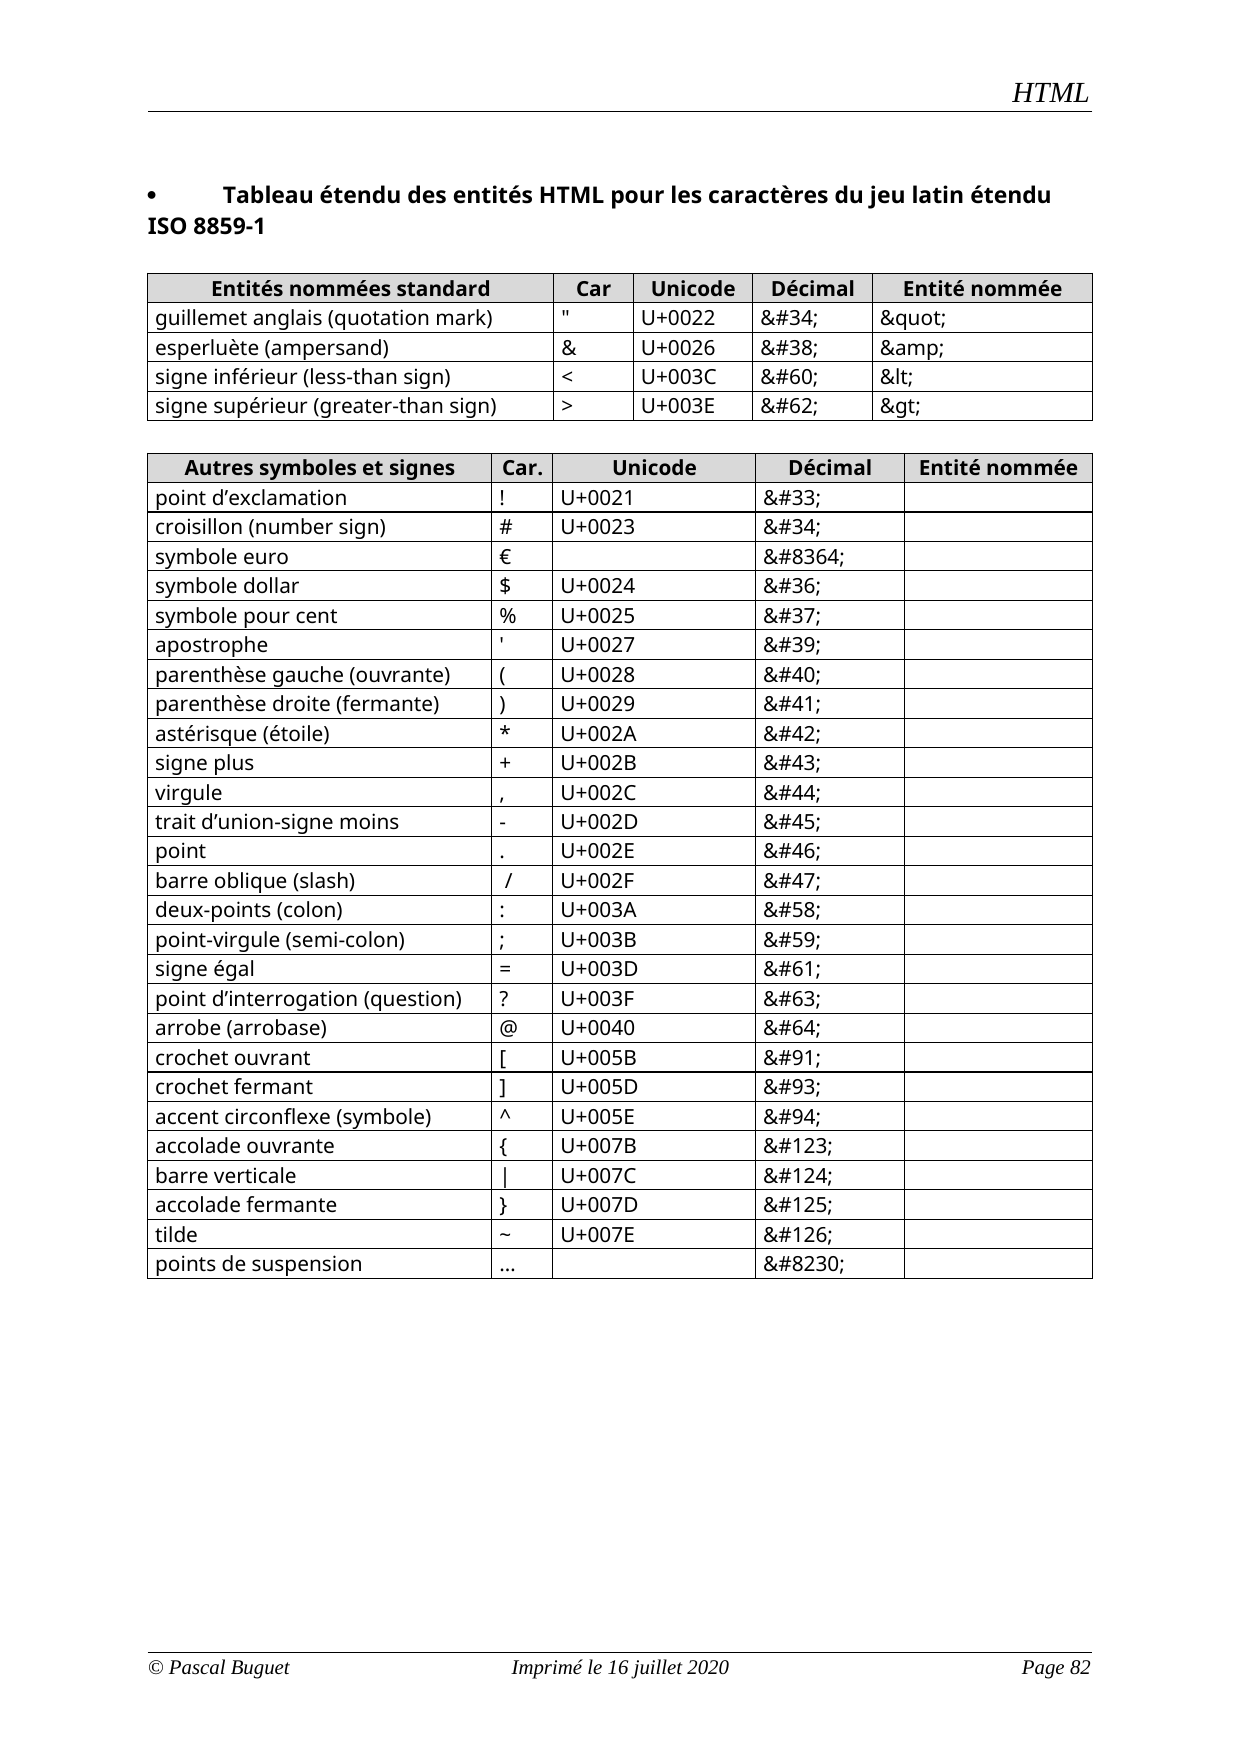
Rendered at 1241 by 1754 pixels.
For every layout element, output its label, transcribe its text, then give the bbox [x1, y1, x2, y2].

table_cell ^ [492, 1102, 552, 1130]
table_cell &#125; [756, 1190, 904, 1219]
table_cell / [492, 866, 552, 894]
table_cell [905, 778, 1092, 806]
table_cell ] [492, 1073, 552, 1101]
table_cell [905, 1073, 1092, 1101]
table_cell [905, 955, 1092, 983]
table_cell &#47; [756, 866, 904, 894]
table_cell &#8364; [756, 542, 904, 570]
table_cell trait d’union-signe moins [148, 807, 491, 836]
table_cell accolade ouvrante [148, 1131, 491, 1160]
table_header Unicode [553, 454, 755, 482]
table_cell [905, 1249, 1092, 1278]
table_cell &#46; [756, 837, 904, 865]
table_cell [905, 1131, 1092, 1160]
table_cell &#91; [756, 1043, 904, 1071]
table_cell U+0021 [553, 483, 755, 511]
table_cell &#61; [756, 955, 904, 983]
table_cell U+007D [553, 1190, 755, 1219]
table_cell &#40; [756, 660, 904, 688]
table_cell U+0022 [634, 303, 752, 332]
table_cell < [554, 362, 633, 391]
table_cell [905, 896, 1092, 924]
table_cell [553, 542, 755, 570]
table_cell &#37; [756, 601, 904, 629]
table_cell [553, 1249, 755, 1278]
table_cell [905, 689, 1092, 718]
table_cell ) [492, 689, 552, 718]
table_cell &#43; [756, 748, 904, 777]
table_cell . [492, 837, 552, 865]
table_cell : [492, 896, 552, 924]
table_cell [905, 837, 1092, 865]
table_cell barre verticale [148, 1161, 491, 1189]
table_cell " [554, 303, 633, 332]
table_cell &gt; [873, 392, 1092, 420]
table_cell &#58; [756, 896, 904, 924]
table_cell U+0029 [553, 689, 755, 718]
table_cell arrobe (arrobase) [148, 1014, 491, 1042]
table_cell U+0028 [553, 660, 755, 688]
table_cell & [554, 333, 633, 361]
table_cell symbole euro [148, 542, 491, 570]
table_cell * [492, 719, 552, 747]
table_cell crochet ouvrant [148, 1043, 491, 1071]
table_cell @ [492, 1014, 552, 1042]
table_cell U+003D [553, 955, 755, 983]
table_cell &#126; [756, 1220, 904, 1248]
table_cell [905, 1043, 1092, 1071]
table_cell [905, 1102, 1092, 1130]
table_cell [905, 1220, 1092, 1248]
table_header Car [554, 274, 633, 302]
table_cell # [492, 513, 552, 541]
table_cell U+002D [553, 807, 755, 836]
table_cell U+0023 [553, 513, 755, 541]
table_cell parenthèse droite (fermante) [148, 689, 491, 718]
table_header Entités nommées standard [148, 274, 553, 302]
table_header Unicode [634, 274, 752, 302]
table_cell symbole pour cent [148, 601, 491, 629]
table_header Décimal [753, 274, 872, 302]
table_cell ' [492, 630, 552, 659]
table_cell ( [492, 660, 552, 688]
table_cell &#124; [756, 1161, 904, 1189]
table_cell U+003C [634, 362, 752, 391]
table_cell &#8230; [756, 1249, 904, 1278]
table_cell point d’exclamation [148, 483, 491, 511]
table_cell U+0027 [553, 630, 755, 659]
table_cell &#33; [756, 483, 904, 511]
table_cell esperluète (ampersand) [148, 333, 553, 361]
table_cell U+002E [553, 837, 755, 865]
table_cell U+003A [553, 896, 755, 924]
table_cell U+005D [553, 1073, 755, 1101]
table_cell , [492, 778, 552, 806]
table_cell &#38; [753, 333, 872, 361]
table_cell virgule [148, 778, 491, 806]
table_cell [ [492, 1043, 552, 1071]
table_cell &#63; [756, 984, 904, 1012]
table_cell [905, 571, 1092, 600]
table_cell [905, 719, 1092, 747]
table_cell accent circonflexe (symbole) [148, 1102, 491, 1130]
table_cell } [492, 1190, 552, 1219]
table_cell U+002C [553, 778, 755, 806]
table_cell U+005E [553, 1102, 755, 1130]
table_cell astérisque (étoile) [148, 719, 491, 747]
table_cell signe supérieur (greater-than sign) [148, 392, 553, 420]
table_cell [905, 601, 1092, 629]
table_cell point [148, 837, 491, 865]
table_header Entité nommée [905, 454, 1092, 482]
table_cell [905, 1014, 1092, 1042]
table_cell guillemet anglais (quotation mark) [148, 303, 553, 332]
table_cell points de suspension [148, 1249, 491, 1278]
table_cell - [492, 807, 552, 836]
table_cell U+003B [553, 925, 755, 953]
table_header Car. [492, 454, 552, 482]
table_cell apostrophe [148, 630, 491, 659]
table_cell &#59; [756, 925, 904, 953]
table_cell U+002B [553, 748, 755, 777]
table_header Entité nommée [873, 274, 1092, 302]
table_cell point d’interrogation (question) [148, 984, 491, 1012]
table_cell [905, 542, 1092, 570]
table_cell [905, 748, 1092, 777]
table_cell [905, 483, 1092, 511]
table_cell € [492, 542, 552, 570]
table_cell &#39; [756, 630, 904, 659]
table_cell point-virgule (semi-colon) [148, 925, 491, 953]
table_cell &#123; [756, 1131, 904, 1160]
table_cell &#36; [756, 571, 904, 600]
table_cell signe égal [148, 955, 491, 983]
table_header Autres symboles et signes [148, 454, 491, 482]
table_cell [905, 984, 1092, 1012]
table_cell &#44; [756, 778, 904, 806]
table_cell [905, 866, 1092, 894]
table_cell ! [492, 483, 552, 511]
table_cell { [492, 1131, 552, 1160]
table_cell &#34; [756, 513, 904, 541]
table_cell &#62; [753, 392, 872, 420]
table_cell barre oblique (slash) [148, 866, 491, 894]
table_cell signe plus [148, 748, 491, 777]
list Tableau étendu des entités HTML pour les caractères du jeu latin étendu ISO 8859-1 [148, 179, 1092, 241]
table_cell [905, 1161, 1092, 1189]
table_cell [905, 925, 1092, 953]
table_cell [905, 1190, 1092, 1219]
table_cell &#60; [753, 362, 872, 391]
table_cell U+007B [553, 1131, 755, 1160]
table_cell [905, 630, 1092, 659]
table_cell parenthèse gauche (ouvrante) [148, 660, 491, 688]
table_cell … [492, 1249, 552, 1278]
table_cell U+007E [553, 1220, 755, 1248]
table_cell &#41; [756, 689, 904, 718]
table_cell &#93; [756, 1073, 904, 1101]
table_cell croisillon (number sign) [148, 513, 491, 541]
table_cell &#45; [756, 807, 904, 836]
table_cell ? [492, 984, 552, 1012]
table_cell [905, 513, 1092, 541]
table_cell &#94; [756, 1102, 904, 1130]
table_cell ~ [492, 1220, 552, 1248]
table_cell [905, 807, 1092, 836]
table_cell U+0026 [634, 333, 752, 361]
table_cell &#34; [753, 303, 872, 332]
table_cell $ [492, 571, 552, 600]
table_cell ; [492, 925, 552, 953]
table_cell tilde [148, 1220, 491, 1248]
table_cell > [554, 392, 633, 420]
table_cell U+002A [553, 719, 755, 747]
table_cell deux-points (colon) [148, 896, 491, 924]
table_cell U+002F [553, 866, 755, 894]
table_cell signe inférieur (less-than sign) [148, 362, 553, 391]
table_cell U+003E [634, 392, 752, 420]
table_cell &lt; [873, 362, 1092, 391]
table_cell U+007C [553, 1161, 755, 1189]
table_cell U+005B [553, 1043, 755, 1071]
table_cell accolade fermante [148, 1190, 491, 1219]
table_cell % [492, 601, 552, 629]
table_cell &amp; [873, 333, 1092, 361]
table_cell [905, 660, 1092, 688]
table_cell U+0025 [553, 601, 755, 629]
table_cell symbole dollar [148, 571, 491, 600]
table_cell crochet fermant [148, 1073, 491, 1101]
table_cell + [492, 748, 552, 777]
table_cell &quot; [873, 303, 1092, 332]
table_cell | [492, 1161, 552, 1189]
table_cell &#64; [756, 1014, 904, 1042]
table_cell U+0024 [553, 571, 755, 600]
table_cell = [492, 955, 552, 983]
table_cell U+0040 [553, 1014, 755, 1042]
table_cell &#42; [756, 719, 904, 747]
table_header Décimal [756, 454, 904, 482]
table_cell U+003F [553, 984, 755, 1012]
